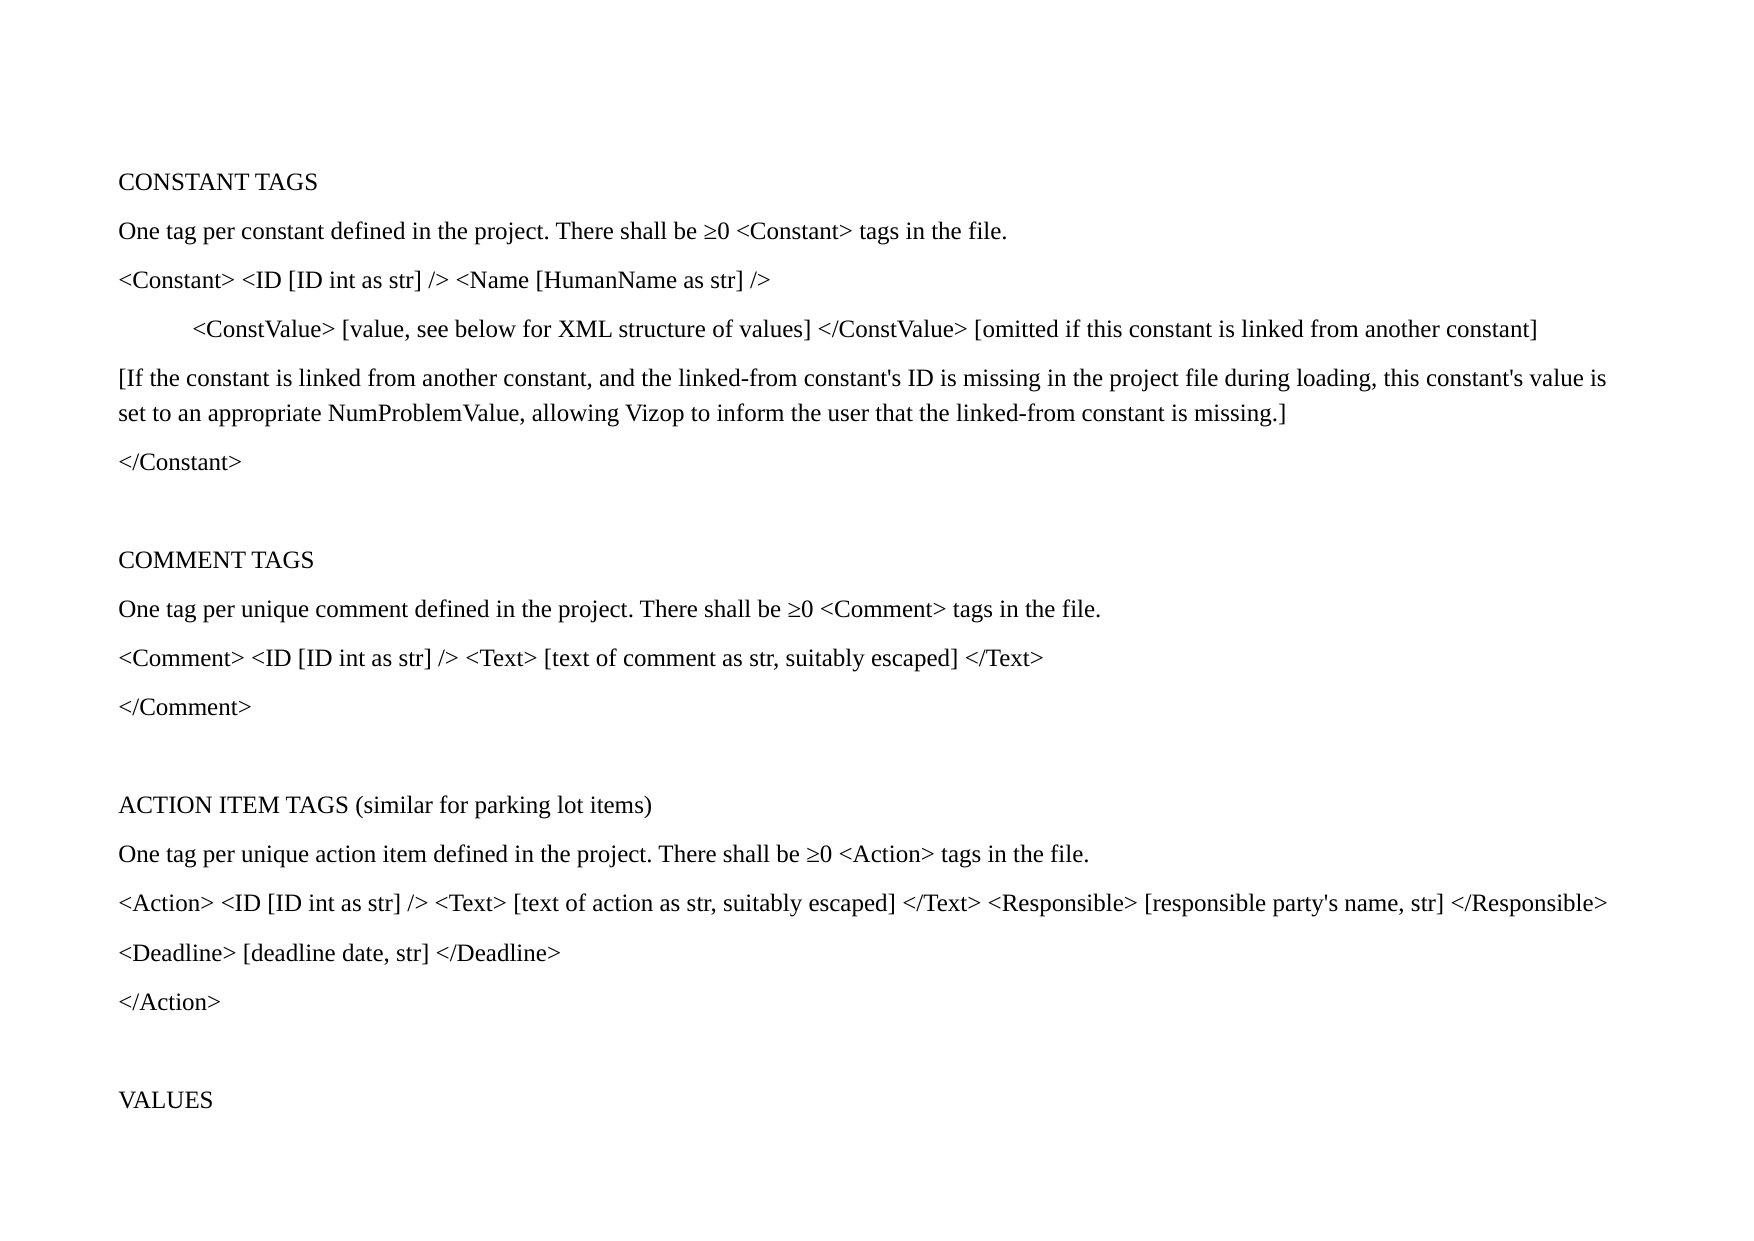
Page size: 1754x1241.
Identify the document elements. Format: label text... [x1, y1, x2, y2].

text <Action> <ID [ID int as str] /> <Text> [text of action as str, suitably escaped] </Text> <Responsible> [responsible party's name, str] </Responsible> [118, 888, 1636, 917]
text ACTION ITEM TAGS (similar for parking lot items) [118, 790, 1636, 819]
text COMMENT TAGS [118, 545, 1636, 574]
text <Comment> <ID [ID int as str] /> <Text> [text of comment as str, suitably escaped] </Text> [118, 643, 1636, 672]
text One tag per constant defined in the project. There shall be ≥0 <Constant> tags in the file. [118, 216, 1636, 245]
text One tag per unique action item defined in the project. There shall be ≥0 <Action> tags in the file. [118, 839, 1636, 868]
text VALUES [118, 1085, 1636, 1113]
text CONSTANT TAGS [118, 167, 1636, 196]
text </Action> [118, 987, 1636, 1015]
text </Constant> [118, 447, 1636, 476]
text One tag per unique comment defined in the project. There shall be ≥0 <Comment> tags in the file. [118, 594, 1636, 623]
text <Constant> <ID [ID int as str] /> <Name [HumanName as str] /> [118, 265, 1636, 294]
text <ConstValue> [value, see below for XML structure of values] </ConstValue> [omitted if this constant is linked from another constant] [118, 314, 1636, 343]
text </Comment> [118, 692, 1636, 721]
text <Deadline> [deadline date, str] </Deadline> [118, 938, 1636, 966]
text [If the constant is linked from another constant, and the linked-from constant's ID is missing in the project file during loading, this constant's value is set to an appropriate NumProblemValue, allowing Vizop to inform the user that the linked-from constant is missing.] [118, 363, 1636, 427]
